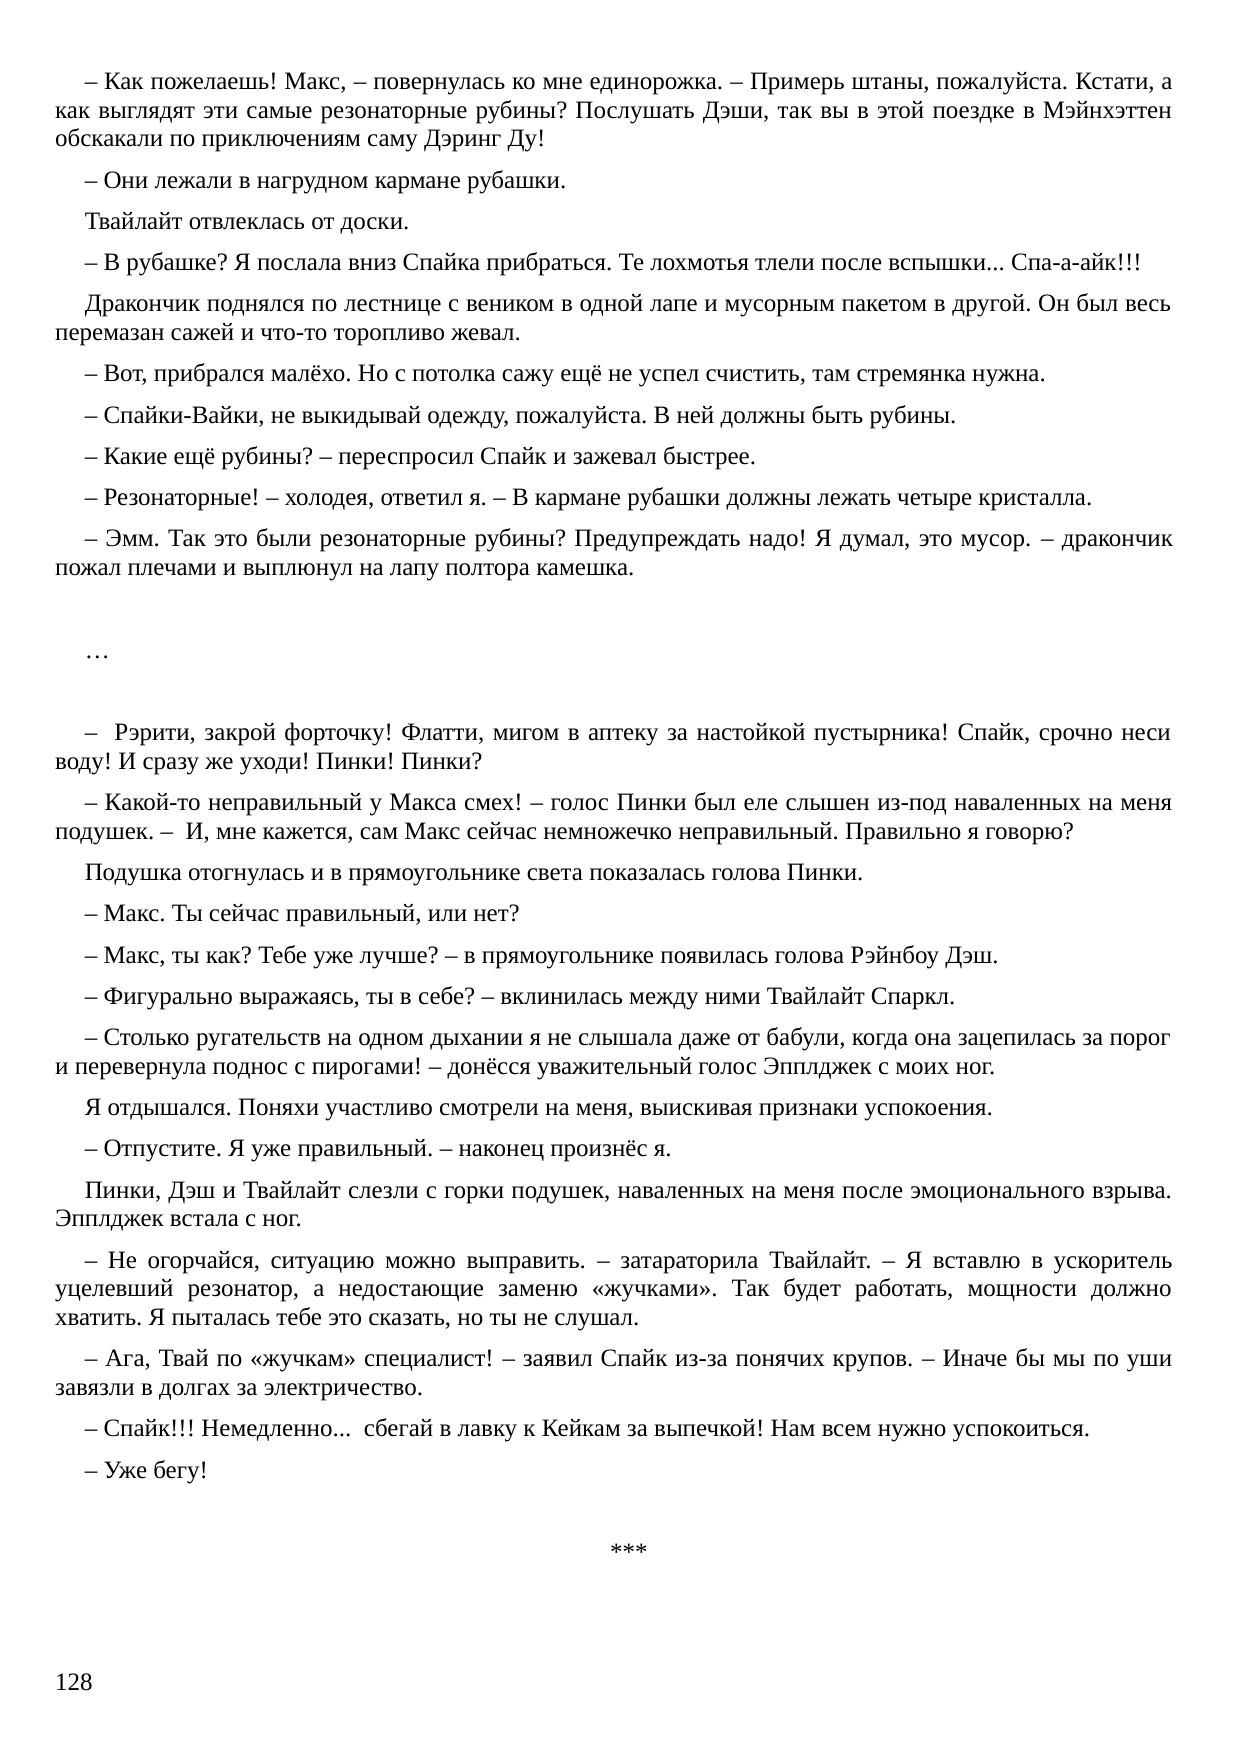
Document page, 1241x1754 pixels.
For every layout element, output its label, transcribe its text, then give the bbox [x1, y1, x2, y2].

text Подушка отогнулась и в прямоугольнике света показалась голова Пинки. [55, 857, 1173, 886]
text – Отпустите. Я уже правильный. – наконец произнёс я. [55, 1133, 1173, 1162]
text – Фигурально выражаясь, ты в себе? – вклинилась между ними Твайлайт Спаркл. [55, 981, 1173, 1010]
text Дракончик поднялся по лестнице с веником в одной лапе и мусорным пакетом в другой. Он был весь перемазан сажей и что-то торопливо жевал. [55, 288, 1173, 346]
text – Резонаторные! – холодея, ответил я. – В кармане рубашки должны лежать четыре кристалла. [55, 482, 1173, 511]
text *** [55, 1537, 1173, 1566]
text – Они лежали в нагрудном кармане рубашки. [55, 165, 1173, 193]
text – Спайк!!! Немедленно... сбегай в лавку к Кейкам за выпечкой! Нам всем нужно успокоиться. [55, 1413, 1173, 1442]
text – Уже бегу! [55, 1455, 1173, 1483]
text – Макс, ты как? Тебе уже лучше? – в прямоугольнике появилась голова Рэйнбоу Дэш. [55, 940, 1173, 968]
text – Какой-то неправильный у Макса смех! – голос Пинки был еле слышен из-под наваленных на меня подушек. – И, мне кажется, сам Макс сейчас немножечко неправильный. Правильно я говорю? [55, 787, 1173, 845]
text – Не огорчайся, ситуацию можно выправить. – затараторила Твайлайт. – Я вставлю в ускоритель уцелевший резонатор, а недостающие заменю «жучками». Так будет работать, мощности должно хватить. Я пыталась тебе это сказать, но ты не слушал. [55, 1245, 1173, 1331]
text – Макс. Ты сейчас правильный, или нет? [55, 898, 1173, 927]
text – Эмм. Так это были резонаторные рубины? Предупреждать надо! Я думал, это мусор. – дракончик пожал плечами и выплюнул на лапу полтора камешка. [55, 523, 1173, 581]
text – В рубашке? Я послала вниз Спайка прибраться. Те лохмотья тлели после вспышки... Спа-а-айк!!! [55, 247, 1173, 276]
text – Как пожелаешь! Макс, – повернулась ко мне единорожка. – Примерь штаны, пожалуйста. Кстати, а как выглядят эти самые резонаторные рубины? Послушать Дэши, так вы в этой поездке в Мэйнхэттен обскакали по приключениям саму Дэринг Ду! [55, 66, 1173, 152]
text – Какие ещё рубины? – переспросил Спайк и зажевал быстрее. [55, 441, 1173, 470]
text … [55, 635, 1173, 663]
text – Ага, Твай по «жучкам» специалист! – заявил Спайк из-за понячих крупов. – Иначе бы мы по уши завязли в долгах за электричество. [55, 1343, 1173, 1401]
text Твайлайт отвлеклась от доски. [55, 206, 1173, 235]
text – Вот, прибрался малёхо. Но с потолка сажу ещё не успел счистить, там стремянка нужна. [55, 358, 1173, 387]
text – Спайки-Вайки, не выкидывай одежду, пожалуйста. В ней должны быть рубины. [55, 400, 1173, 428]
text – Столько ругательств на одном дыхании я не слышала даже от бабули, когда она зацепилась за порог и перевернула поднос с пирогами! – донёсся уважительный голос Эпплджек с моих ног. [55, 1022, 1173, 1080]
text Пинки, Дэш и Твайлайт слезли с горки подушек, наваленных на меня после эмоционального взрыва. Эпплджек встала с ног. [55, 1175, 1173, 1232]
text Я отдышался. Поняхи участливо смотрели на меня, выискивая признаки успокоения. [55, 1092, 1173, 1121]
text – Рэрити, закрой форточку! Флатти, мигом в аптеку за настойкой пустырника! Спайк, срочно неси воду! И сразу же уходи! Пинки! Пинки? [55, 717, 1173, 775]
